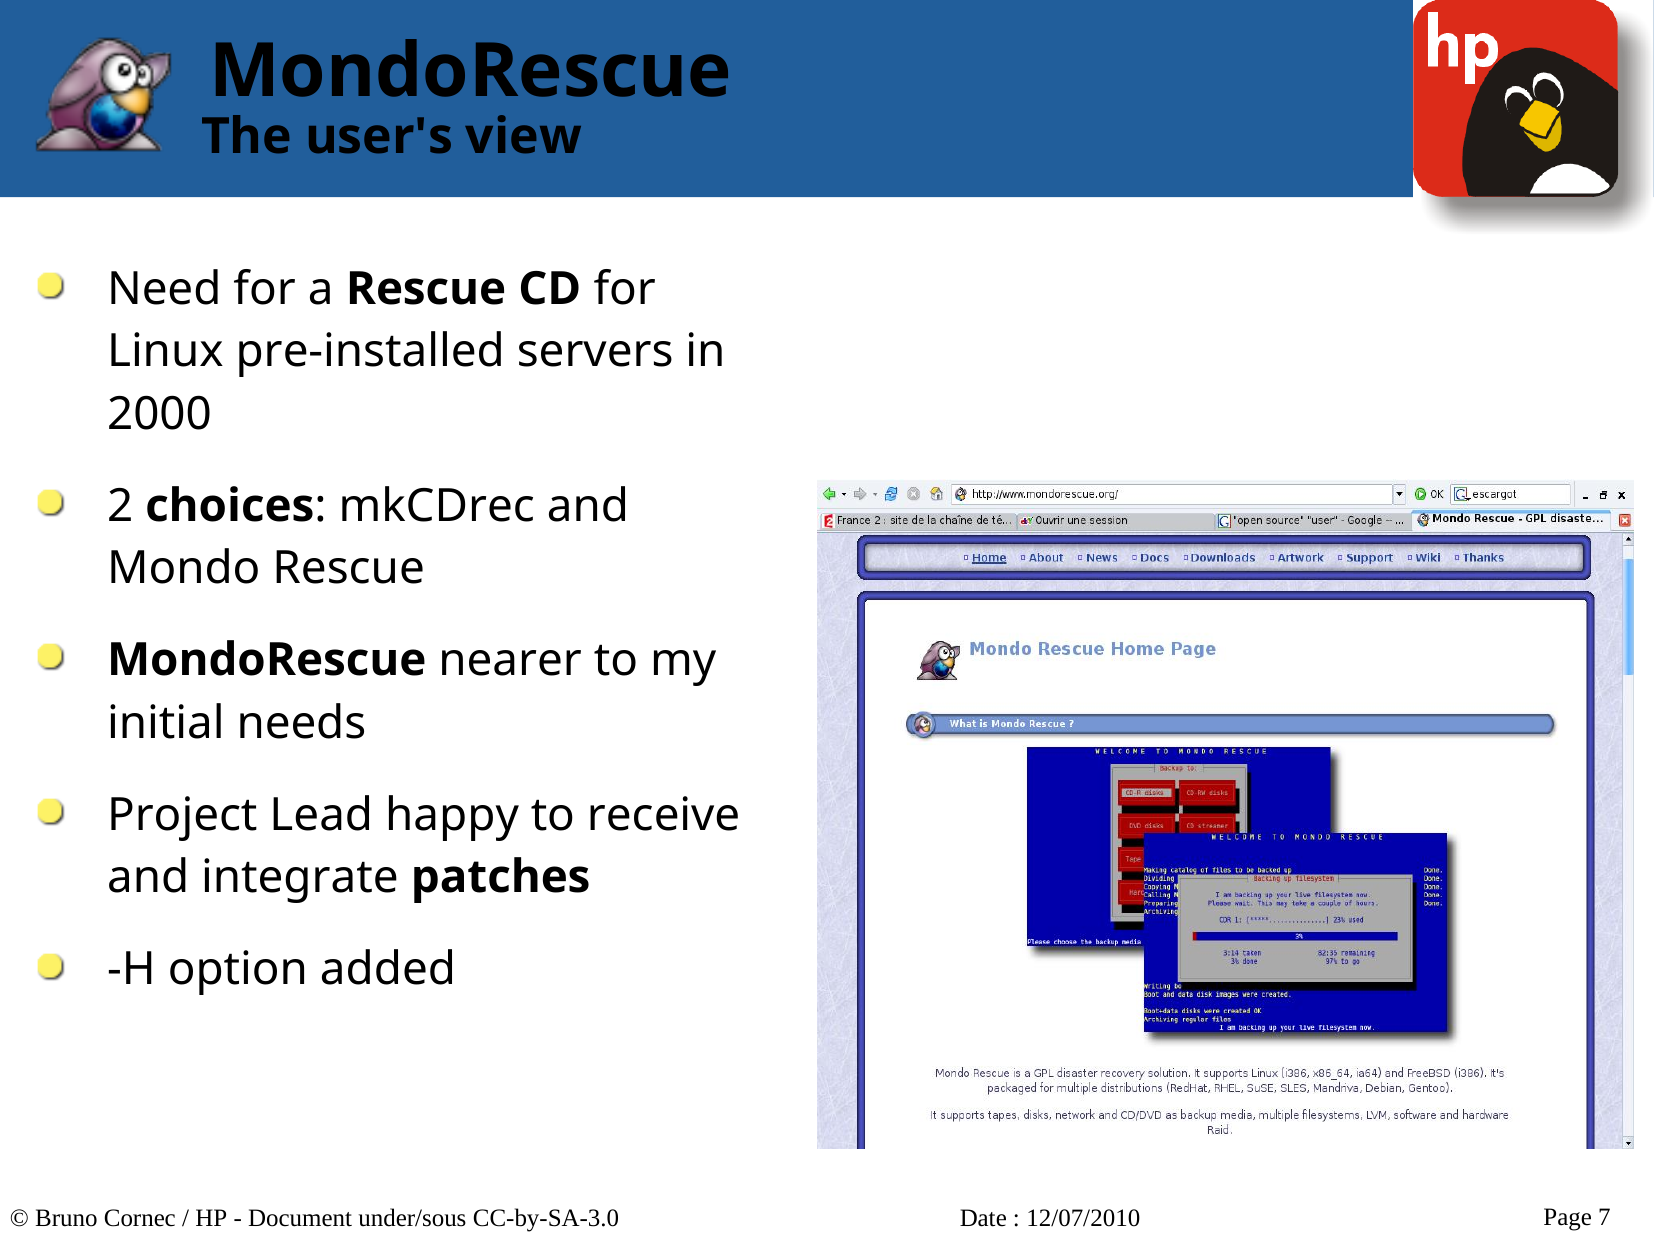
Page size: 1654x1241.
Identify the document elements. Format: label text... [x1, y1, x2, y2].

picture [0, 0, 211, 199]
picture [817, 479, 1634, 1149]
picture [36, 952, 67, 983]
title The user's view [201, 32, 1190, 241]
list Need for a Rescue CD for Linux pre-installed servers in 2000 2 choices: mkCDrec and Mondo Rescue MondoRescue nearer to my initial needs Project Lead happy to receive and integrate patches -H option added [24, 255, 780, 919]
picture [1413, 0, 1654, 235]
